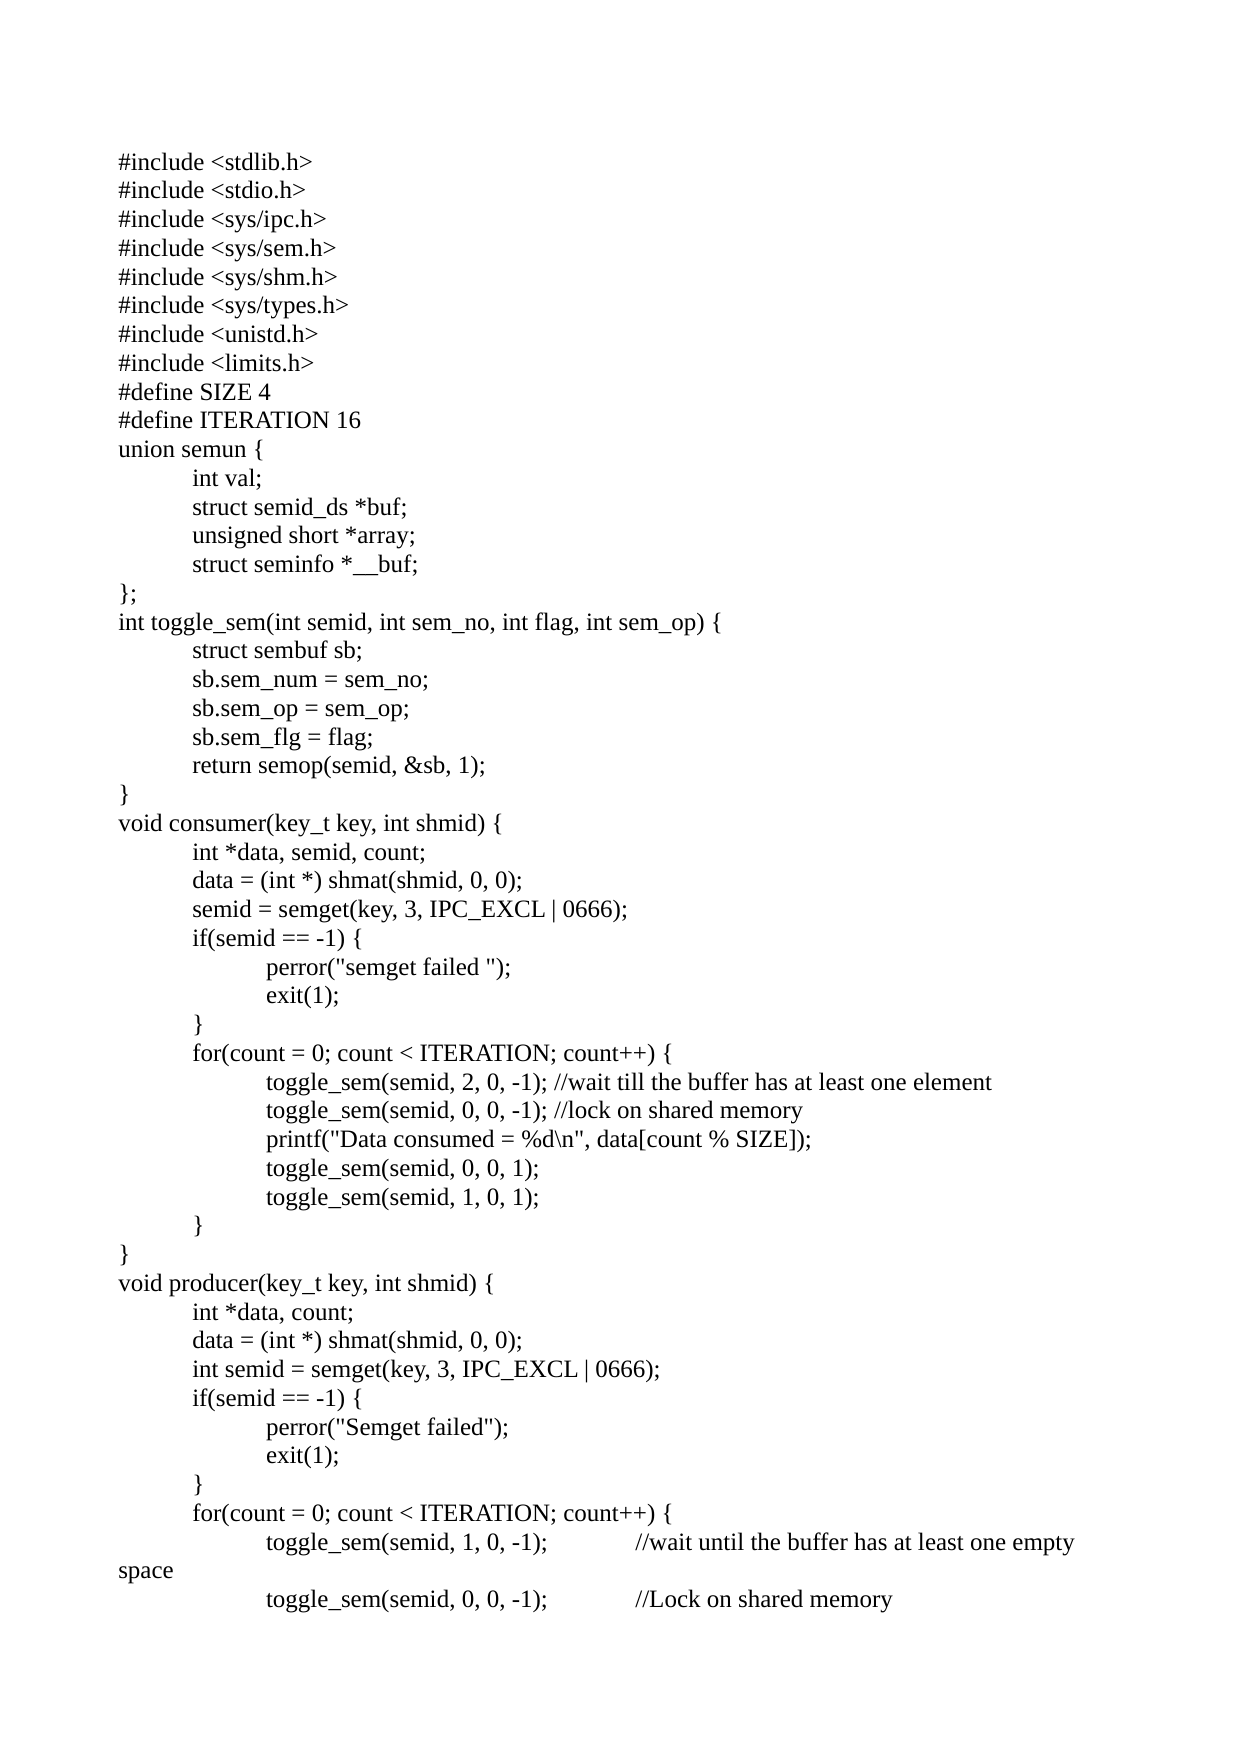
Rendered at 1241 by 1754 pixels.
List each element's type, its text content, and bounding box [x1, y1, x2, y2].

text for(count = 0; count < ITERATION; count++) { [118, 1498, 1122, 1527]
text #include <stdlib.h> [118, 147, 1122, 176]
text void producer(key_t key, int shmid) { [118, 1268, 1122, 1297]
text int *data, count; [118, 1297, 1122, 1326]
text union semun { [118, 434, 1122, 463]
text if(semid == -1) { [118, 923, 1122, 952]
text unsigned short *array; [118, 521, 1122, 549]
text toggle_sem(semid, 2, 0, -1); //wait till the buffer has at least one element [118, 1067, 1122, 1096]
text } [118, 1239, 1122, 1268]
text #include <sys/sem.h> [118, 233, 1122, 262]
text #include <unistd.h> [118, 319, 1122, 348]
text perror("Semget failed"); [118, 1412, 1122, 1441]
text struct semid_ds *buf; [118, 492, 1122, 521]
text int toggle_sem(int semid, int sem_no, int flag, int sem_op) { [118, 607, 1122, 636]
text } [118, 1469, 1122, 1498]
text semid = semget(key, 3, IPC_EXCL | 0666); [118, 894, 1122, 923]
text #include <sys/types.h> [118, 291, 1122, 319]
text exit(1); [118, 1441, 1122, 1469]
text #include <limits.h> [118, 348, 1122, 377]
text int semid = semget(key, 3, IPC_EXCL | 0666); [118, 1354, 1122, 1383]
text sb.sem_op = sem_op; [118, 693, 1122, 722]
text struct seminfo *__buf; [118, 549, 1122, 578]
text } [118, 1211, 1122, 1239]
text struct sembuf sb; [118, 636, 1122, 664]
text data = (int *) shmat(shmid, 0, 0); [118, 866, 1122, 894]
text toggle_sem(semid, 1, 0, -1); //wait until the buffer has at least one empty space [118, 1527, 1122, 1584]
text toggle_sem(semid, 0, 0, -1); //Lock on shared memory [118, 1584, 1122, 1613]
text } [118, 779, 1122, 808]
text toggle_sem(semid, 0, 0, -1); //lock on shared memory [118, 1096, 1122, 1124]
text #define ITERATION 16 [118, 406, 1122, 434]
text data = (int *) shmat(shmid, 0, 0); [118, 1326, 1122, 1354]
text perror("semget failed "); [118, 952, 1122, 981]
text exit(1); [118, 981, 1122, 1009]
text }; [118, 578, 1122, 607]
text sb.sem_num = sem_no; [118, 664, 1122, 693]
text toggle_sem(semid, 1, 0, 1); [118, 1182, 1122, 1211]
text return semop(semid, &sb, 1); [118, 751, 1122, 779]
text if(semid == -1) { [118, 1383, 1122, 1412]
text void consumer(key_t key, int shmid) { [118, 808, 1122, 837]
text #include <sys/shm.h> [118, 262, 1122, 291]
text printf("Data consumed = %d\n", data[count % SIZE]); [118, 1124, 1122, 1153]
text toggle_sem(semid, 0, 0, 1); [118, 1153, 1122, 1182]
text int *data, semid, count; [118, 837, 1122, 866]
text int val; [118, 463, 1122, 492]
text #define SIZE 4 [118, 377, 1122, 406]
text #include <stdio.h> [118, 176, 1122, 204]
text for(count = 0; count < ITERATION; count++) { [118, 1038, 1122, 1067]
text } [118, 1009, 1122, 1038]
text #include <sys/ipc.h> [118, 204, 1122, 233]
text sb.sem_flg = flag; [118, 722, 1122, 751]
